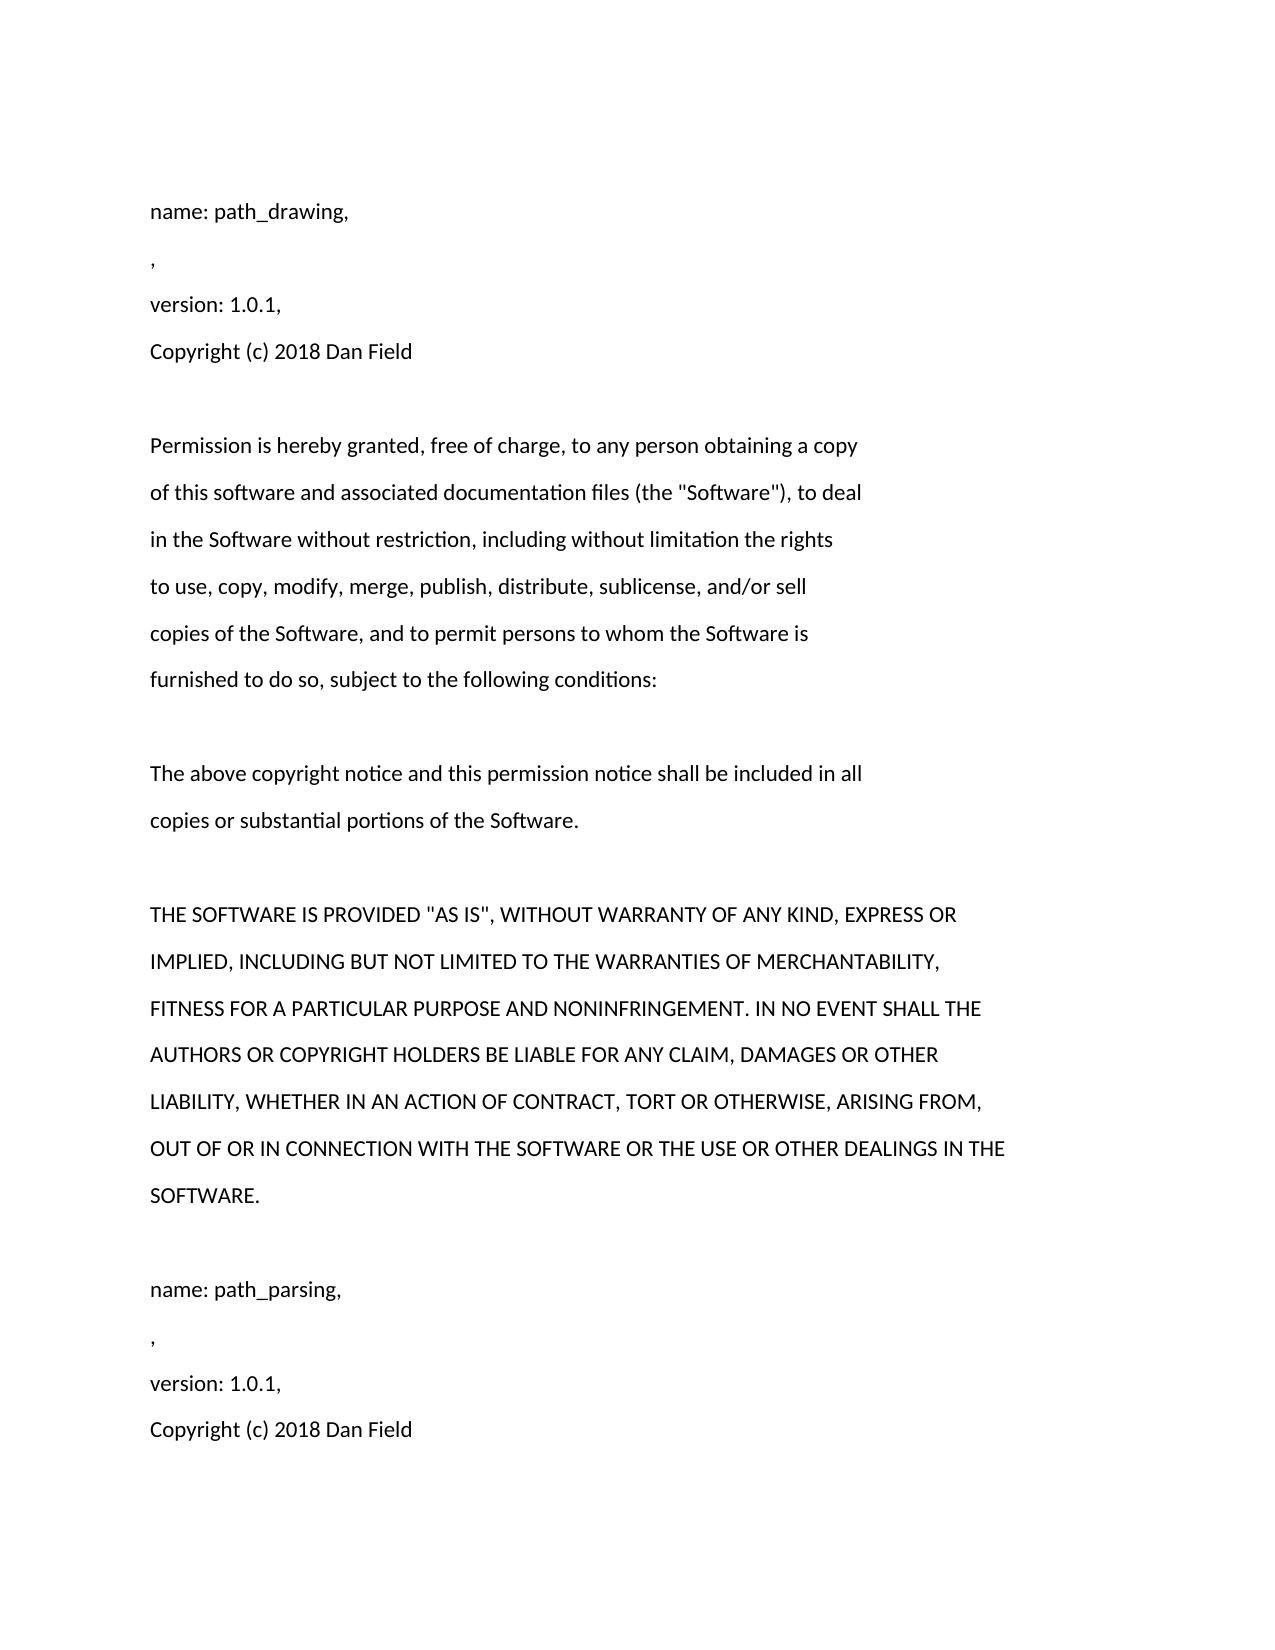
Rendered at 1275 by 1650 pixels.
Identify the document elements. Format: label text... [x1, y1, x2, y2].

text , [150, 1322, 1125, 1350]
text Permission is hereby granted, free of charge, to any person obtaining a copy [150, 431, 1125, 459]
text Copyright (c) 2018 Dan Field [150, 337, 1125, 366]
text THE SOFTWARE IS PROVIDED "AS IS", WITHOUT WARRANTY OF ANY KIND, EXPRESS OR [150, 900, 1125, 928]
text Copyright (c) 2018 Dan Field [150, 1416, 1125, 1444]
text , [150, 244, 1125, 272]
text LIABILITY, WHETHER IN AN ACTION OF CONTRACT, TORT OR OTHERWISE, ARISING FROM, [150, 1087, 1125, 1116]
text SOFTWARE. [150, 1181, 1125, 1209]
text of this software and associated documentation files (the "Software"), to deal [150, 478, 1125, 506]
text The above copyright notice and this permission notice shall be included in all [150, 759, 1125, 787]
text name: path_parsing, [150, 1275, 1125, 1303]
text copies of the Software, and to permit persons to whom the Software is [150, 619, 1125, 647]
text IMPLIED, INCLUDING BUT NOT LIMITED TO THE WARRANTIES OF MERCHANTABILITY, [150, 947, 1125, 975]
text FITNESS FOR A PARTICULAR PURPOSE AND NONINFRINGEMENT. IN NO EVENT SHALL THE [150, 994, 1125, 1022]
text AUTHORS OR COPYRIGHT HOLDERS BE LIABLE FOR ANY CLAIM, DAMAGES OR OTHER [150, 1041, 1125, 1069]
text copies or substantial portions of the Software. [150, 806, 1125, 834]
text name: path_drawing, [150, 197, 1125, 225]
text to use, copy, modify, merge, publish, distribute, sublicense, and/or sell [150, 572, 1125, 600]
text in the Software without restriction, including without limitation the rights [150, 525, 1125, 553]
text furnished to do so, subject to the following conditions: [150, 666, 1125, 694]
text version: 1.0.1, [150, 291, 1125, 319]
text OUT OF OR IN CONNECTION WITH THE SOFTWARE OR THE USE OR OTHER DEALINGS IN THE [150, 1134, 1125, 1162]
text version: 1.0.1, [150, 1369, 1125, 1397]
